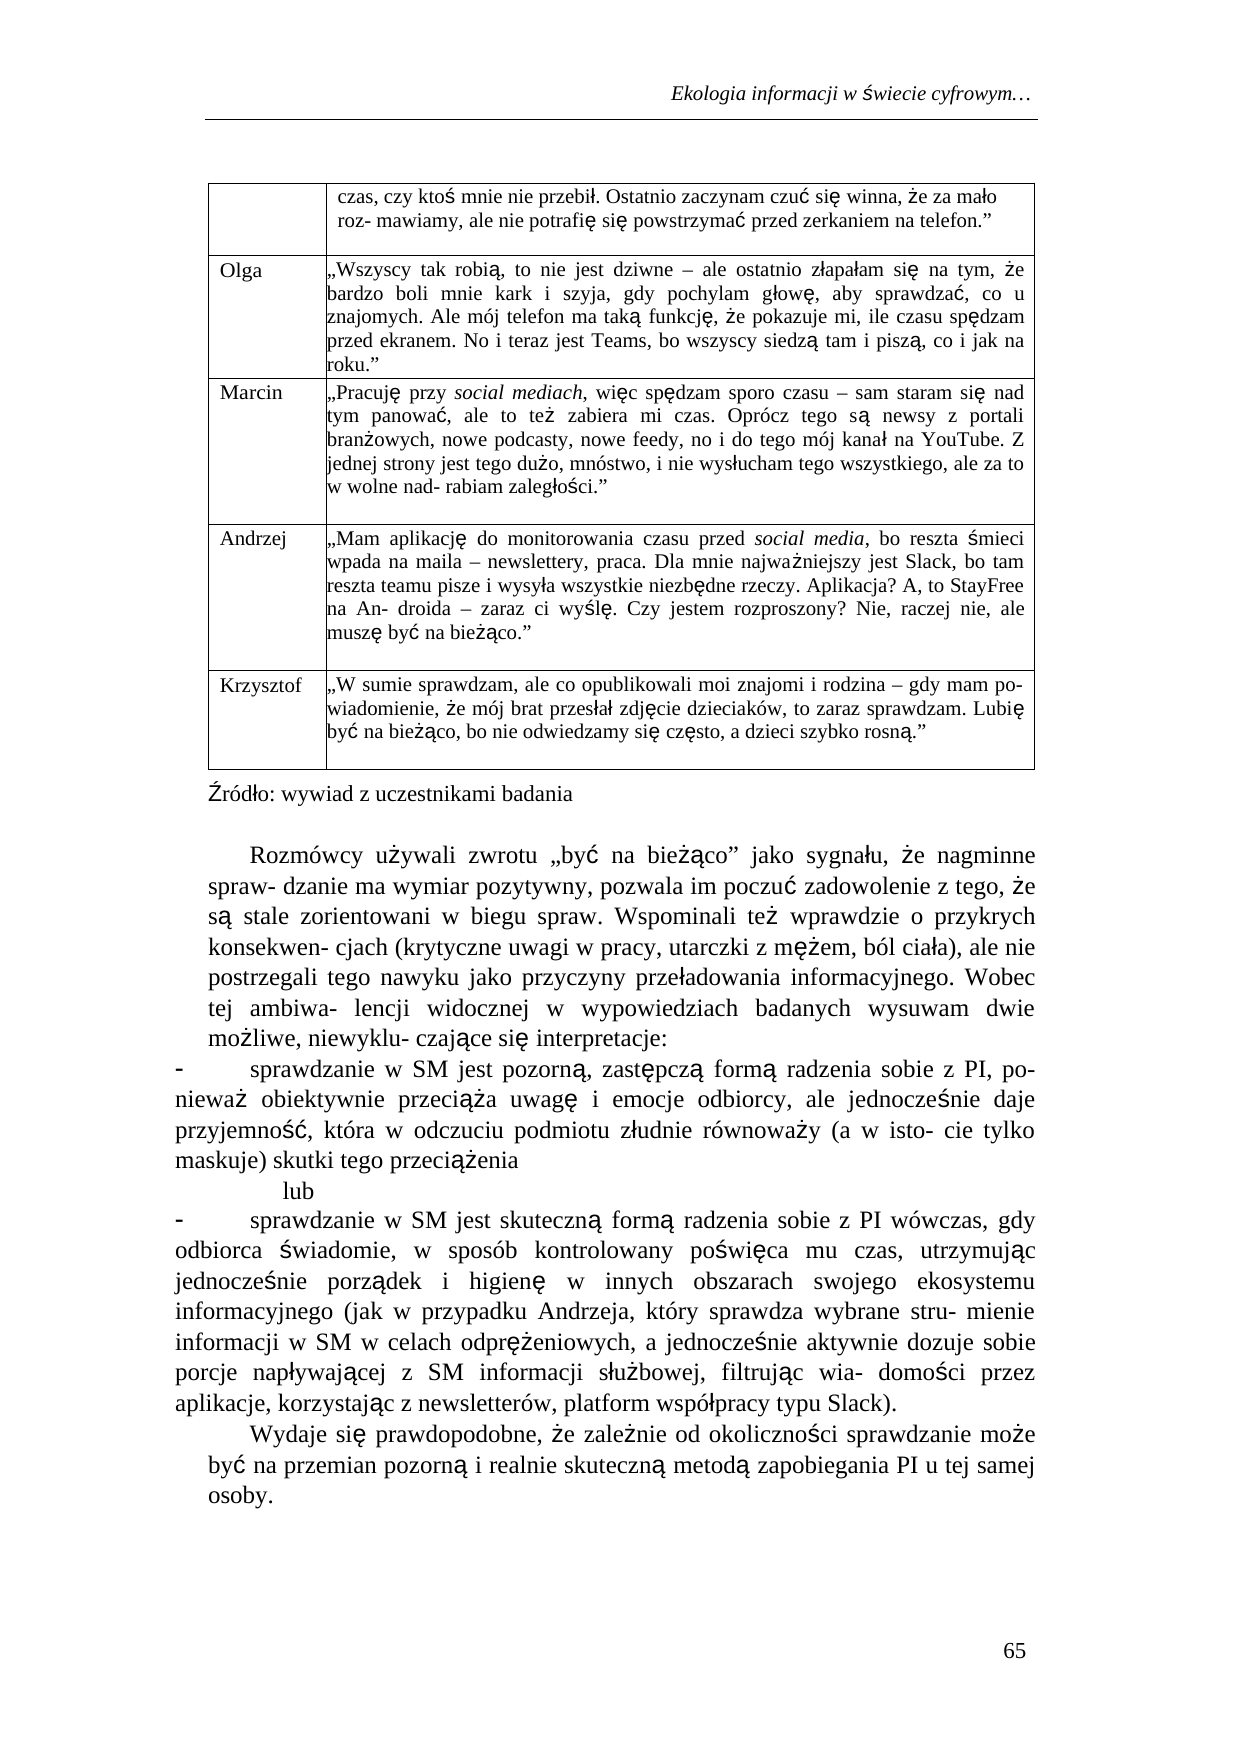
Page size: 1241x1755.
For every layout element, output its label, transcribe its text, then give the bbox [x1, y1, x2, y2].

table_cell Andrzej [209, 525, 326, 670]
text Wydaje się prawdopodobne, że zależnie od okoliczności sprawdzanie może być na przemian pozorną i realnie skuteczną metodą zapobiegania PI u tej samej osoby. [208, 1419, 1036, 1509]
text Rozmówcy używali zwrotu „być na bieżąco” jako sygnału, że nagminne spraw- dzanie ma wymiar pozytywny, pozwala im poczuć zadowolenie z tego, że są stale zorientowani w biegu spraw. Wspominali też wprawdzie o przykrych konsekwen- cjach (krytyczne uwagi w pracy, utarczki z mężem, ból ciała), ale nie postrzegali tego nawyku jako przyczyny przeładowania informacyjnego. Wobec tej ambiwa- lencji widocznej w wypowiedziach badanych wysuwam dwie możliwe, niewyklu- czające się interpretacje: [208, 840, 1036, 1052]
list sprawdzanie w SM jest skuteczną formą radzenia sobie z PI wówczas, gdy odbiorca świadomie, w sposób kontrolowany poświęca mu czas, utrzymując jednocześnie porządek i higienę w innych obszarach swojego ekosystemu informacyjnego (jak w przypadku Andrzeja, który sprawdza wybrane stru- mienie informacji w SM w celach odprężeniowych, a jednocześnie aktywnie dozuje sobie porcje napływającej z SM informacji służbowej, filtrując wia- domości przez aplikacje, korzystając z newsletterów, platform współpracy typu Slack). [175, 1204, 1036, 1416]
text Ekologia informacji w świecie cyfrowym… [671, 81, 1241, 105]
table_cell Marcin [209, 379, 326, 524]
text lub [282, 1176, 1241, 1204]
list sprawdzanie w SM jest pozorną, zastępczą formą radzenia sobie z PI, po- nieważ obiektywnie przeciąża uwagę i emocje odbiorcy, ale jednocześnie daje przyjemność, która w odczuciu podmiotu złudnie równoważy (a w isto- cie tylko maskuje) skutki tego przeciążenia [175, 1054, 1036, 1174]
table_cell Olga [209, 256, 326, 378]
table_cell „Mam aplikację do monitorowania czasu przed social media, bo reszta śmieci wpada na maila – newslettery, praca. Dla mnie najważniejszy jest Slack, bo tam reszta teamu pisze i wysyła wszystkie niezbędne rzeczy. Aplikacja? A, to StayFree na An- droida – zaraz ci wyślę. Czy jestem rozproszony? Nie, raczej nie, ale muszę być na bieżąco.” [327, 525, 1034, 670]
table_cell „Pracuję przy social mediach, więc spędzam sporo czasu – sam staram się nad tym panować, ale to też zabiera mi czas. Oprócz tego są newsy z portali branżowych, nowe podcasty, nowe feedy, no i do tego mój kanał na YouTube. Z jednej strony jest tego dużo, mnóstwo, i nie wysłucham tego wszystkiego, ale za to w wolne nad- rabiam zaległości.” [327, 379, 1034, 524]
table_header czas, czy ktoś mnie nie przebił. Ostatnio zaczynam czuć się winna, że za mało roz- mawiamy, ale nie potrafię się powstrzymać przed zerkaniem na telefon.” [327, 184, 1034, 255]
table_cell Krzysztof [209, 671, 326, 769]
table_header [209, 184, 326, 255]
table_cell „W sumie sprawdzam, ale co opublikowali moi znajomi i rodzina – gdy mam po- wiadomienie, że mój brat przesłał zdjęcie dzieciaków, to zaraz sprawdzam. Lubię być na bieżąco, bo nie odwiedzamy się często, a dzieci szybko rosną.” [327, 671, 1034, 769]
table_cell „Wszyscy tak robią, to nie jest dziwne – ale ostatnio złapałam się na tym, że bardzo boli mnie kark i szyja, gdy pochylam głowę, aby sprawdzać, co u znajomych. Ale mój telefon ma taką funkcję, że pokazuje mi, ile czasu spędzam przed ekranem. No i teraz jest Teams, bo wszyscy siedzą tam i piszą, co i jak na roku.” [327, 256, 1034, 378]
text Źródło: wywiad z uczestnikami badania [208, 780, 1241, 807]
